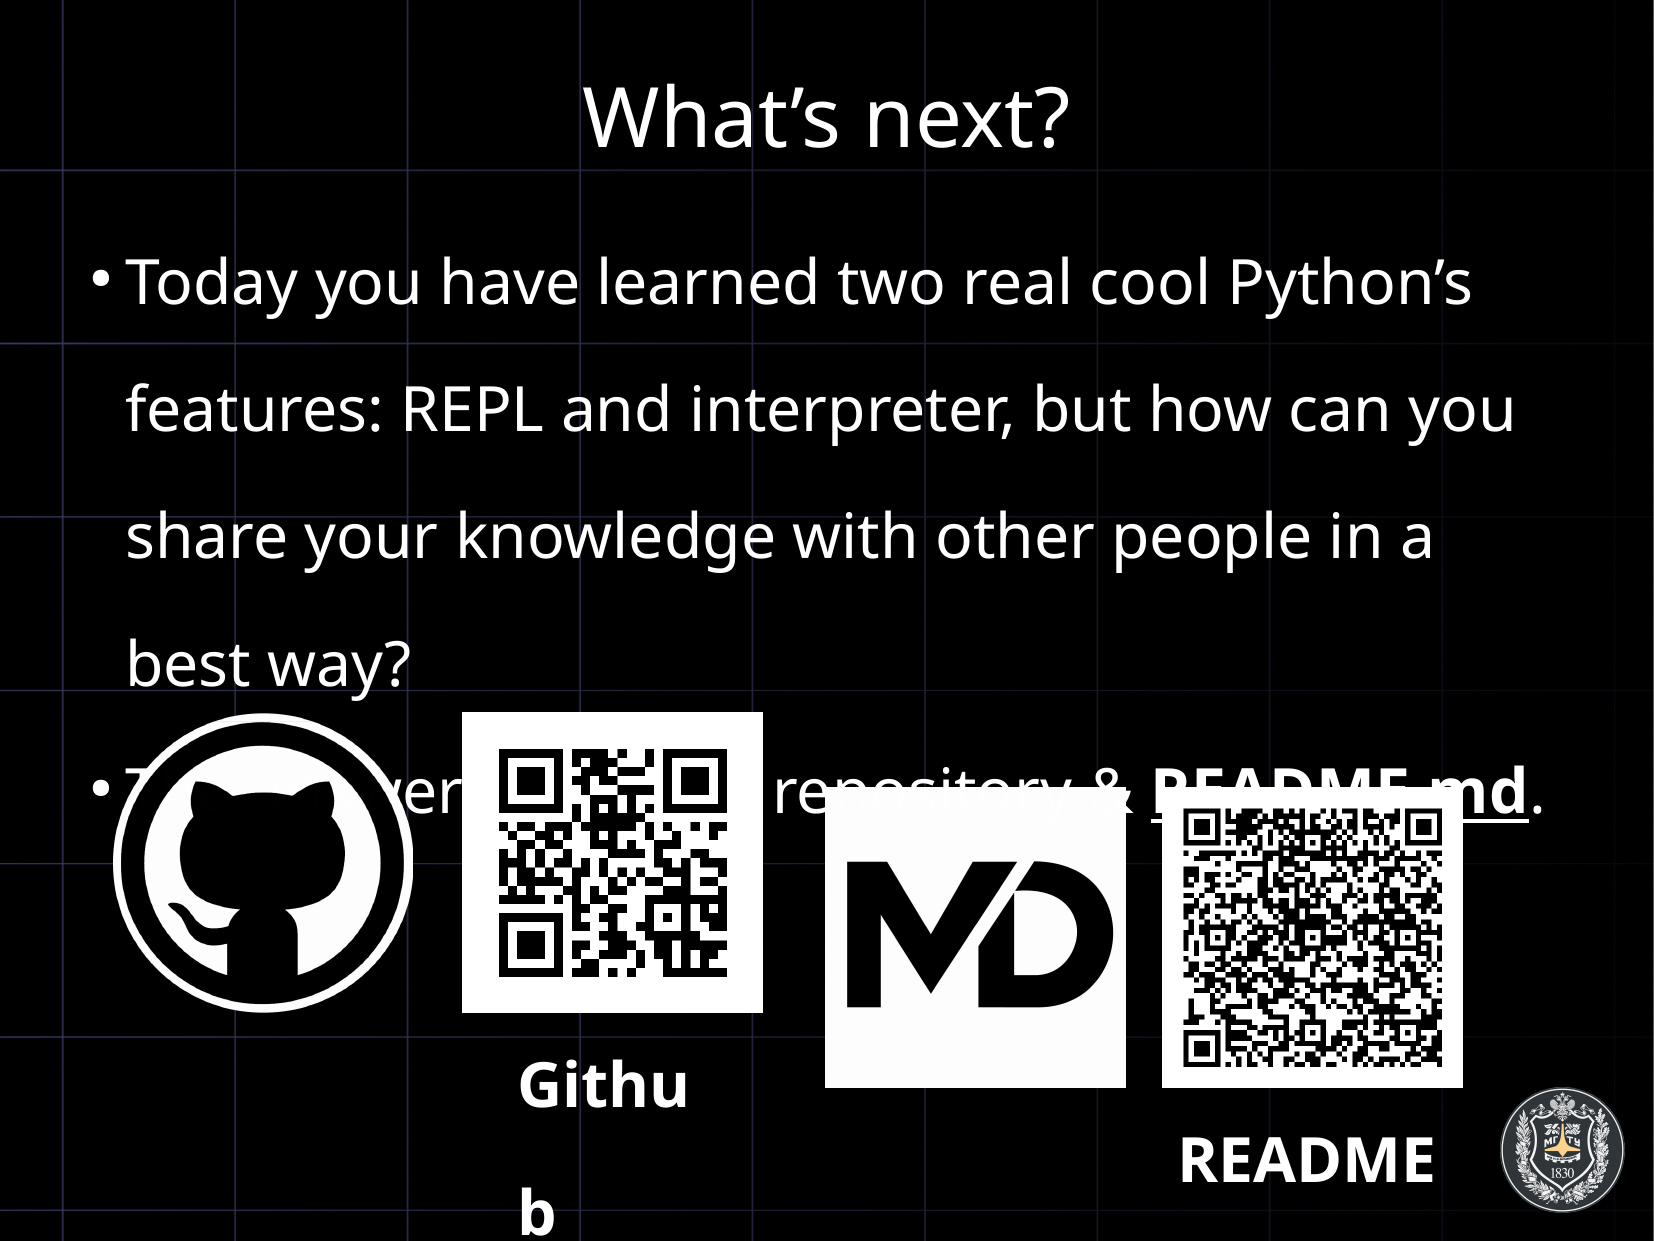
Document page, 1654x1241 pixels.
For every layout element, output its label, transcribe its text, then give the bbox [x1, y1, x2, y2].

title What’s next? [82, 37, 1571, 187]
text_box Today you have learned two real cool Python’s features: REPL and interpreter, but how can you share your knowledge with other people in a best way? The answer is Github repository & README.md. [75, 187, 1576, 676]
picture [0, 0, 1654, 1241]
text_box README [1162, 1065, 1463, 1201]
text_box Github [502, 990, 740, 1126]
